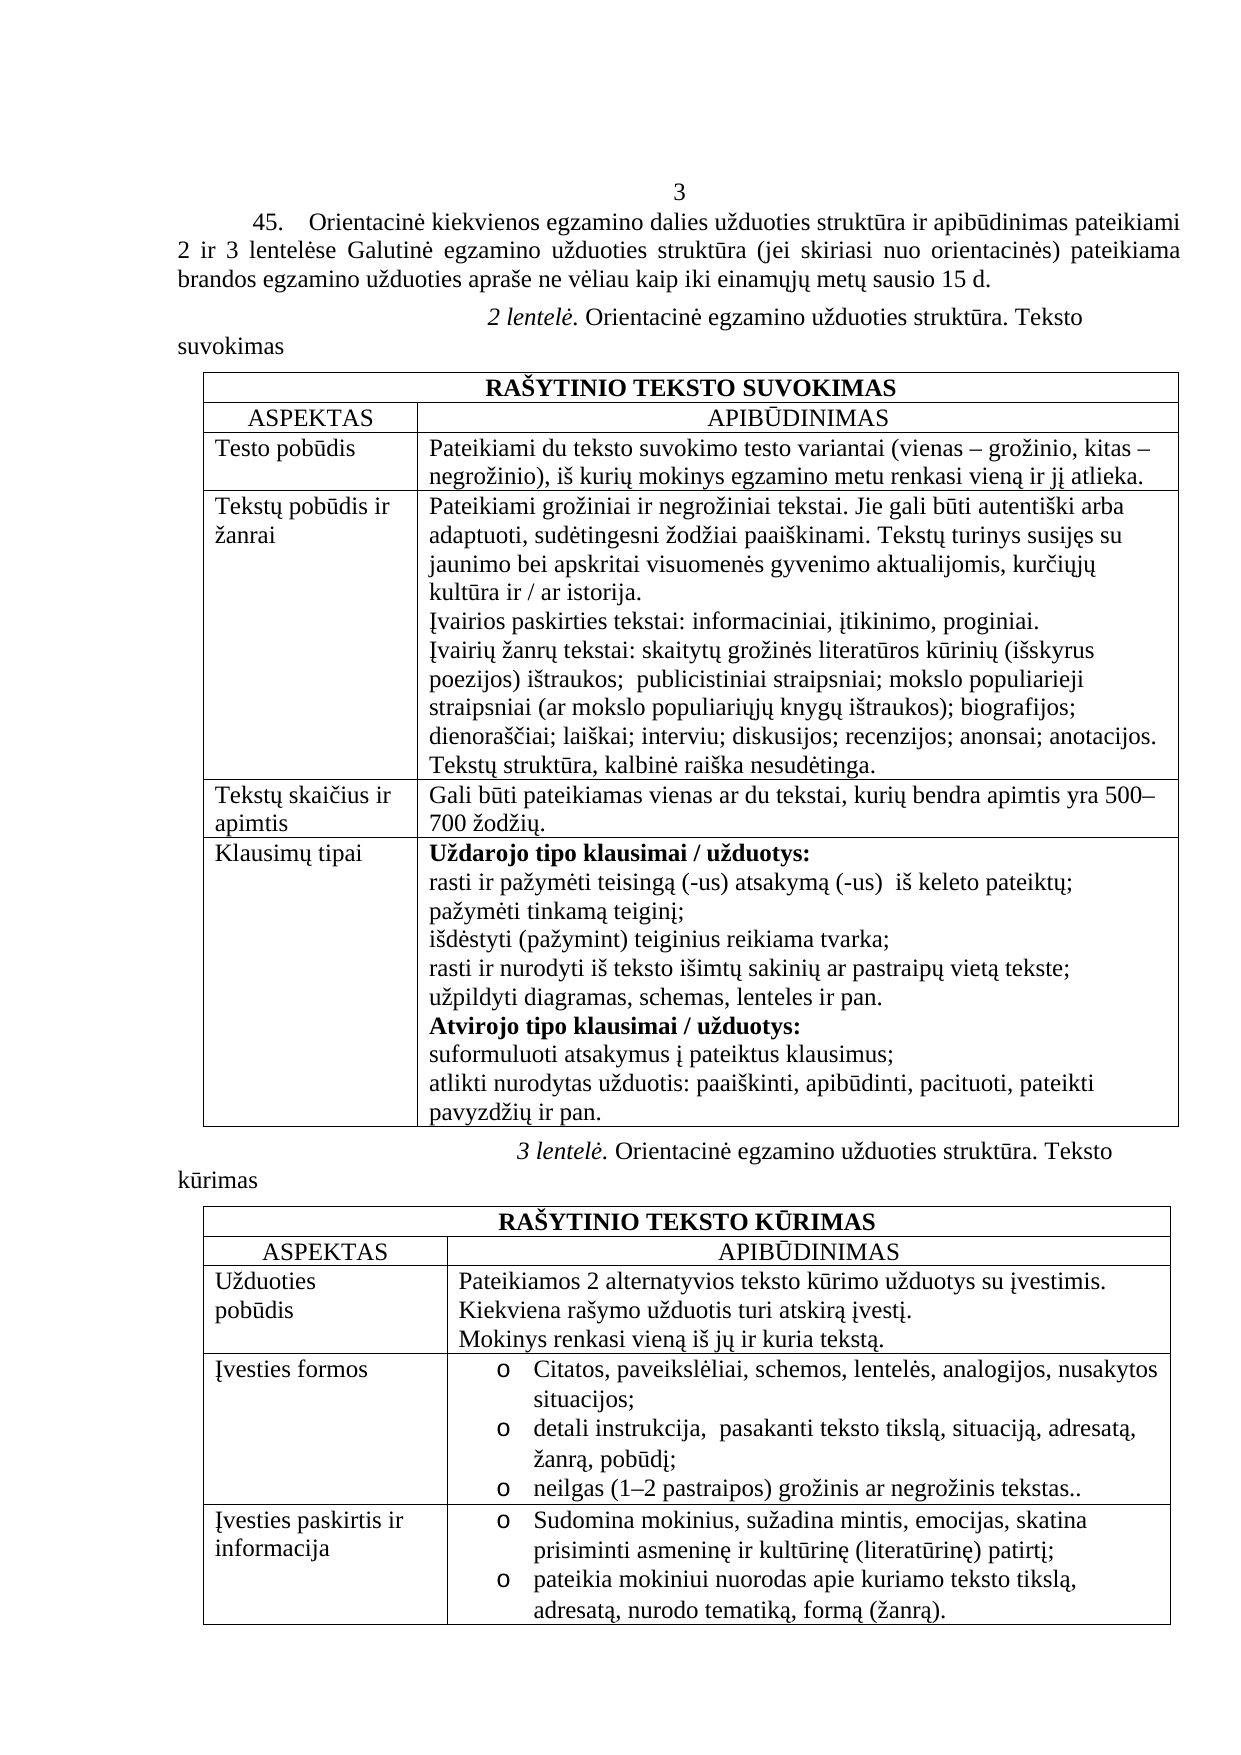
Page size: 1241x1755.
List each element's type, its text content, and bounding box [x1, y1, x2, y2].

table_cell Pateikiami grožiniai ir negrožiniai tekstai. Jie gali būti autentiški arba adaptuoti, sudėtingesni žodžiai paaiškinami. Tekstų turinys susijęs su jaunimo bei apskritai visuomenės gyvenimo aktualijomis, kurčiųjų kultūra ir / ar istorija. Įvairios paskirties tekstai: informaciniai, įtikinimo, proginiai. Įvairių žanrų tekstai: skaitytų grožinės literatūros kūrinių (išskyrus poezijos) ištraukos; publicistiniai straipsniai; mokslo populiarieji straipsniai (ar mokslo populiariųjų knygų ištraukos); biografijos; dienoraščiai; laiškai; interviu; diskusijos; recenzijos; anonsai; anotacijos. Tekstų struktūra, kalbinė raiška nesudėtinga. [418, 491, 1178, 779]
table_cell Tekstų pobūdis ir žanrai [204, 491, 417, 779]
table_header RAŠYTINIO TEKSTO SUVOKIMAS [204, 373, 1178, 402]
text 45. Orientacinė kiekvienos egzamino dalies užduoties struktūra ir apibūdinimas pateikiami 2 ir 3 lentelėse Galutinė egzamino užduoties struktūra (jei skiriasi nuo orientacinės) pateikiama brandos egzamino užduoties apraše ne vėliau kaip iki einamųjų metų sausio 15 d. [177, 207, 1181, 293]
table_cell Užduoties pobūdis [204, 1266, 447, 1353]
table_cell Pateikiamos 2 alternatyvios teksto kūrimo užduotys su įvestimis. Kiekviena rašymo užduotis turi atskirą įvestį. Mokinys renkasi vieną iš jų ir kuria tekstą. [448, 1266, 1170, 1353]
table_header RAŠYTINIO TEKSTO KŪRIMAS [204, 1207, 1170, 1236]
table_cell APIBŪDINIMAS [418, 403, 1178, 432]
table_cell Klausimų tipai [204, 838, 417, 1126]
table_cell o Sudomina mokinius, sužadina mintis, emocijas, skatina prisiminti asmeninę ir kultūrinę (literatūrinę) patirtį; o pateikia mokiniui nuorodas apie kuriamo teksto tikslą, adresatą, nurodo tematiką, formą (žanrą). [448, 1505, 1170, 1624]
table_cell Uždarojo tipo klausimai / užduotys: rasti ir pažymėti teisingą (-us) atsakymą (-us) iš keleto pateiktų; pažymėti tinkamą teiginį; išdėstyti (pažymint) teiginius reikiama tvarka; rasti ir nurodyti iš teksto išimtų sakinių ar pastraipų vietą tekste; užpildyti diagramas, schemas, lenteles ir pan. Atvirojo tipo klausimai / užduotys: suformuluoti atsakymus į pateiktus klausimus; atlikti nurodytas užduotis: paaiškinti, apibūdinti, pacituoti, pateikti pavyzdžių ir pan. [418, 838, 1178, 1126]
table_cell ASPEKTAS [204, 1237, 447, 1265]
table_cell APIBŪDINIMAS [448, 1237, 1170, 1265]
table_cell ASPEKTAS [204, 403, 417, 432]
table_cell Įvesties paskirtis ir informacija [204, 1505, 447, 1624]
table_cell o Citatos, paveikslėliai, schemos, lentelės, analogijos, nusakytos situacijos; o detali instrukcija, pasakanti teksto tikslą, situaciją, adresatą, žanrą, pobūdį; o neilgas (1–2 pastraipos) grožinis ar negrožinis tekstas.. [448, 1354, 1170, 1504]
table_cell Gali būti pateikiamas vienas ar du tekstai, kurių bendra apimtis yra 500– 700 žodžių. [418, 780, 1178, 837]
text 2 lentelė. Orientacinė egzamino užduoties struktūra. Teksto suvokimas [177, 302, 1181, 360]
table_cell Tekstų skaičius ir apimtis [204, 780, 417, 837]
table_cell Įvesties formos [204, 1354, 447, 1504]
table_cell Pateikiami du teksto suvokimo testo variantai (vienas – grožinio, kitas – negrožinio), iš kurių mokinys egzamino metu renkasi vieną ir jį atlieka. [418, 433, 1178, 490]
text 3 lentelė. Orientacinė egzamino užduoties struktūra. Teksto kūrimas [177, 1136, 1181, 1194]
table_cell Testo pobūdis [204, 433, 417, 490]
